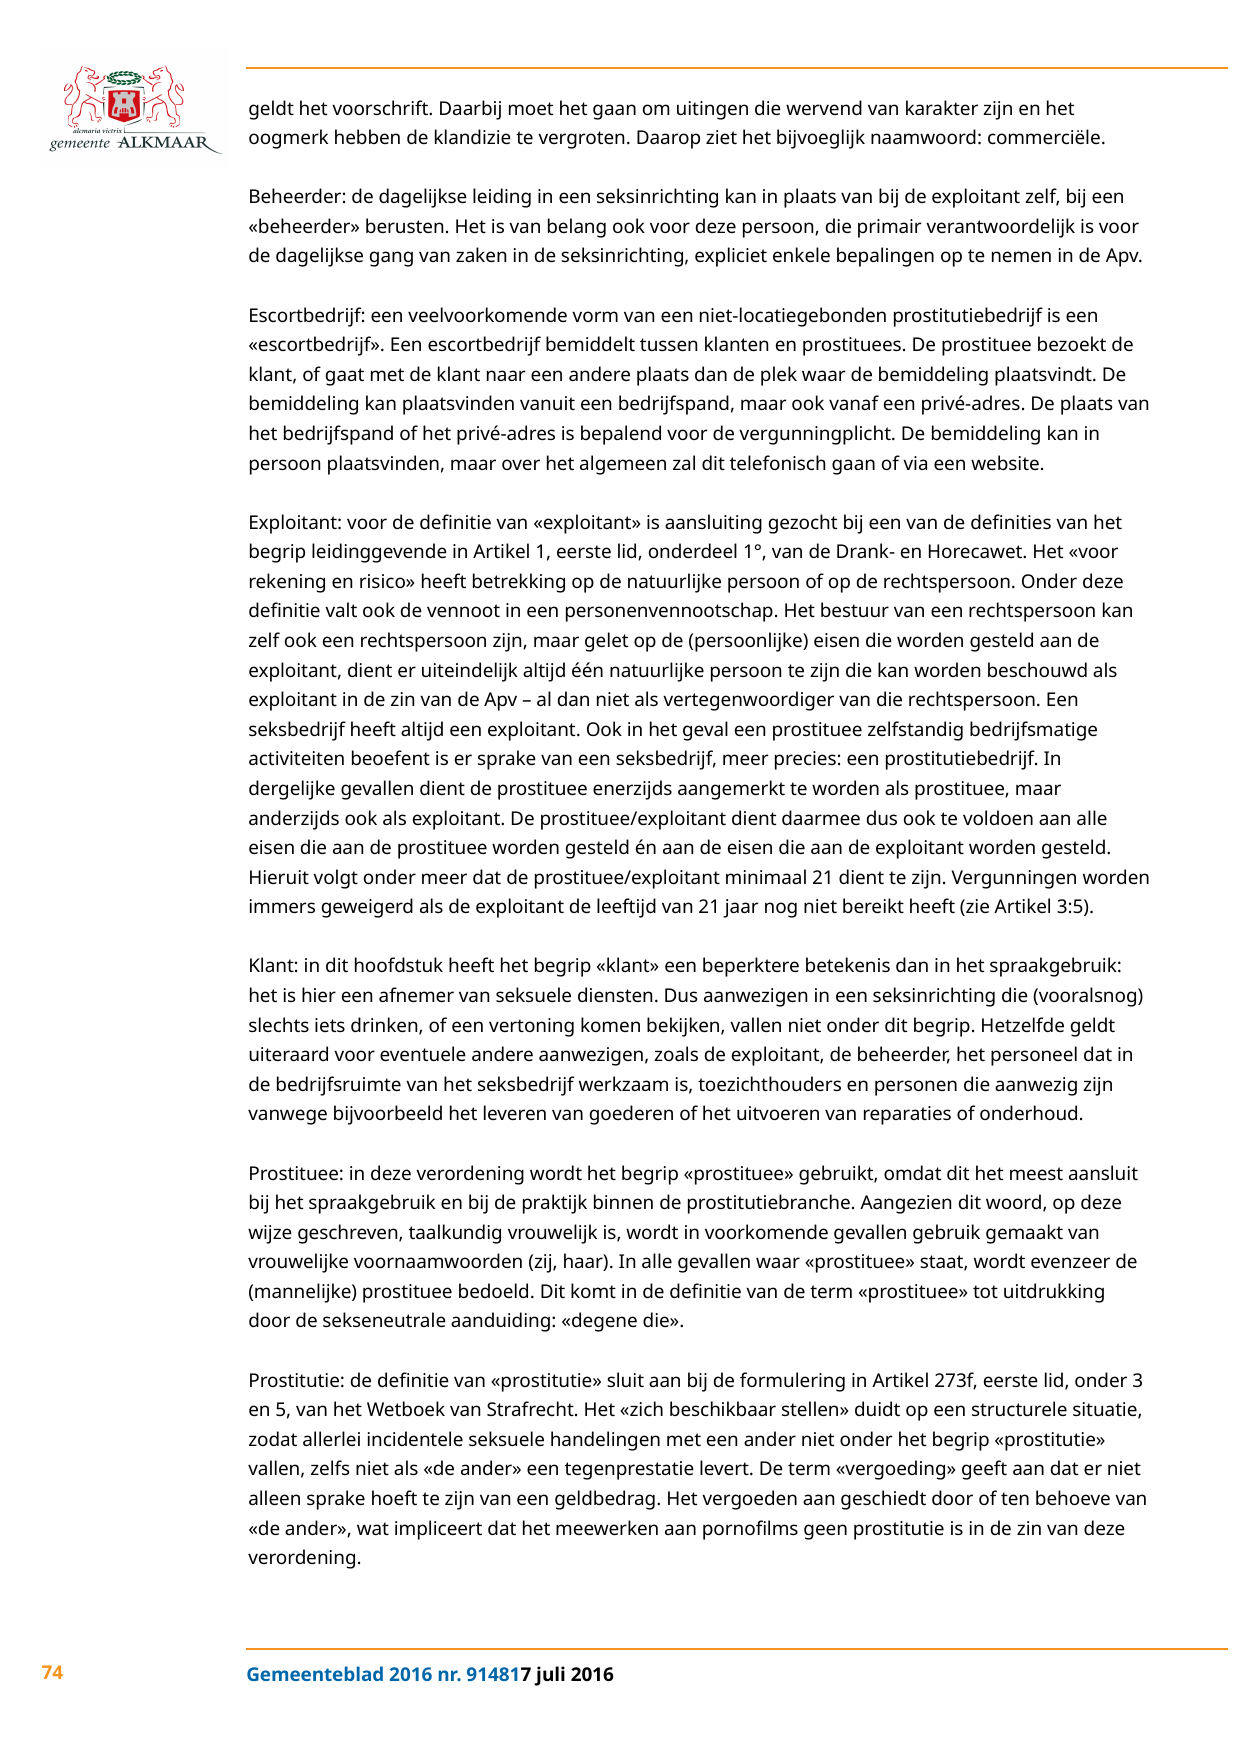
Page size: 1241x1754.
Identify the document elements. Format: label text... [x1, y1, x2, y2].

text Prostitutie: de definitie van «prostitutie» sluit aan bij de formulering in Artikel 273f, eerste lid, onder 3 en 5, van het Wetboek van Strafrecht. Het «zich beschikbaar stellen» duidt op een structurele situatie, zodat allerlei incidentele seksuele handelingen met een ander niet onder het begrip «prostitutie» vallen, zelfs niet als «de ander» een tegenprestatie levert. De term «vergoeding» geeft aan dat er niet alleen sprake hoeft te zijn van een geldbedrag. Het vergoeden aan geschiedt door of ten behoeve van «de ander», wat impliceert dat het meewerken aan pornofilms geen prostitutie is in de zin van deze verordening. [248, 1367, 1152, 1570]
text Beheerder: de dagelijkse leiding in een seksinrichting kan in plaats van bij de exploitant zelf, bij een «beheerder» berusten. Het is van belang ook voor deze persoon, die primair verantwoordelijk is voor de dagelijkse gang van zaken in de seksinrichting, expliciet enkele bepalingen op te nemen in de Apv. [248, 183, 1152, 268]
text Escortbedrijf: een veelvoorkomende vorm van een niet-locatiegebonden prostitutiebedrijf is een «escortbedrijf». Een escortbedrijf bemiddelt tussen klanten en prostituees. De prostituee bezoekt de klant, of gaat met de klant naar een andere plaats dan de plek waar de bemiddeling plaatsvindt. De bemiddeling kan plaatsvinden vanuit een bedrijfspand, maar ook vanaf een privé-adres. De plaats van het bedrijfspand of het privé-adres is bepalend voor de vergunningplicht. De bemiddeling kan in persoon plaatsvinden, maar over het algemeen zal dit telefonisch gaan of via een website. [248, 302, 1152, 476]
picture [41, 47, 231, 172]
text Prostituee: in deze verordening wordt het begrip «prostituee» gebruikt, omdat dit het meest aansluit bij het spraakgebruik en bij de praktijk binnen de prostitutiebranche. Aangezien dit woord, op deze wijze geschreven, taalkundig vrouwelijk is, wordt in voorkomende gevallen gebruik gemaakt van vrouwelijke voornaamwoorden (zij, haar). In alle gevallen waar «prostituee» staat, wordt evenzeer de (mannelijke) prostituee bedoeld. Dit komt in de definitie van de term «prostituee» tot uitdrukking door de sekseneutrale aanduiding: «degene die». [248, 1160, 1152, 1333]
text Exploitant: voor de definitie van «exploitant» is aansluiting gezocht bij een van de definities van het begrip leidinggevende in Artikel 1, eerste lid, onderdeel 1°, van de Drank- en Horecawet. Het «voor rekening en risico» heeft betrekking op de natuurlijke persoon of op de rechtspersoon. Onder deze definitie valt ook de vennoot in een personenvennootschap. Het bestuur van een rechtspersoon kan zelf ook een rechtspersoon zijn, maar gelet op de (persoonlijke) eisen die worden gesteld aan de exploitant, dient er uiteindelijk altijd één natuurlijke persoon te zijn die kan worden beschouwd als exploitant in de zin van de Apv – al dan niet als vertegenwoordiger van die rechtspersoon. Een seksbedrijf heeft altijd een exploitant. Ook in het geval een prostituee zelfstandig bedrijfsmatige activiteiten beoefent is er sprake van een seksbedrijf, meer precies: een prostitutiebedrijf. In dergelijke gevallen dient de prostituee enerzijds aangemerkt te worden als prostituee, maar anderzijds ook als exploitant. De prostituee/exploitant dient daarmee dus ook te voldoen aan alle eisen die aan de prostituee worden gesteld én aan de eisen die aan de exploitant worden gesteld. Hieruit volgt onder meer dat de prostituee/exploitant minimaal 21 dient te zijn. Vergunningen worden immers geweigerd als de exploitant de leeftijd van 21 jaar nog niet bereikt heeft (zie Artikel 3:5). [248, 509, 1152, 919]
text Klant: in dit hoofdstuk heeft het begrip «klant» een beperktere betekenis dan in het spraakgebruik: het is hier een afnemer van seksuele diensten. Dus aanwezigen in een seksinrichting die (vooralsnog) slechts iets drinken, of een vertoning komen bekijken, vallen niet onder dit begrip. Hetzelfde geldt uiteraard voor eventuele andere aanwezigen, zoals de exploitant, de beheerder, het personeel dat in de bedrijfsruimte van het seksbedrijf werkzaam is, toezichthouders en personen die aanwezig zijn vanwege bijvoorbeeld het leveren van goederen of het uitvoeren van reparaties of onderhoud. [248, 953, 1152, 1126]
text geldt het voorschrift. Daarbij moet het gaan om uitingen die wervend van karakter zijn en het oogmerk hebben de klandizie te vergroten. Daarop ziet het bijvoeglijk naamwoord: commerciële. [248, 95, 1152, 150]
